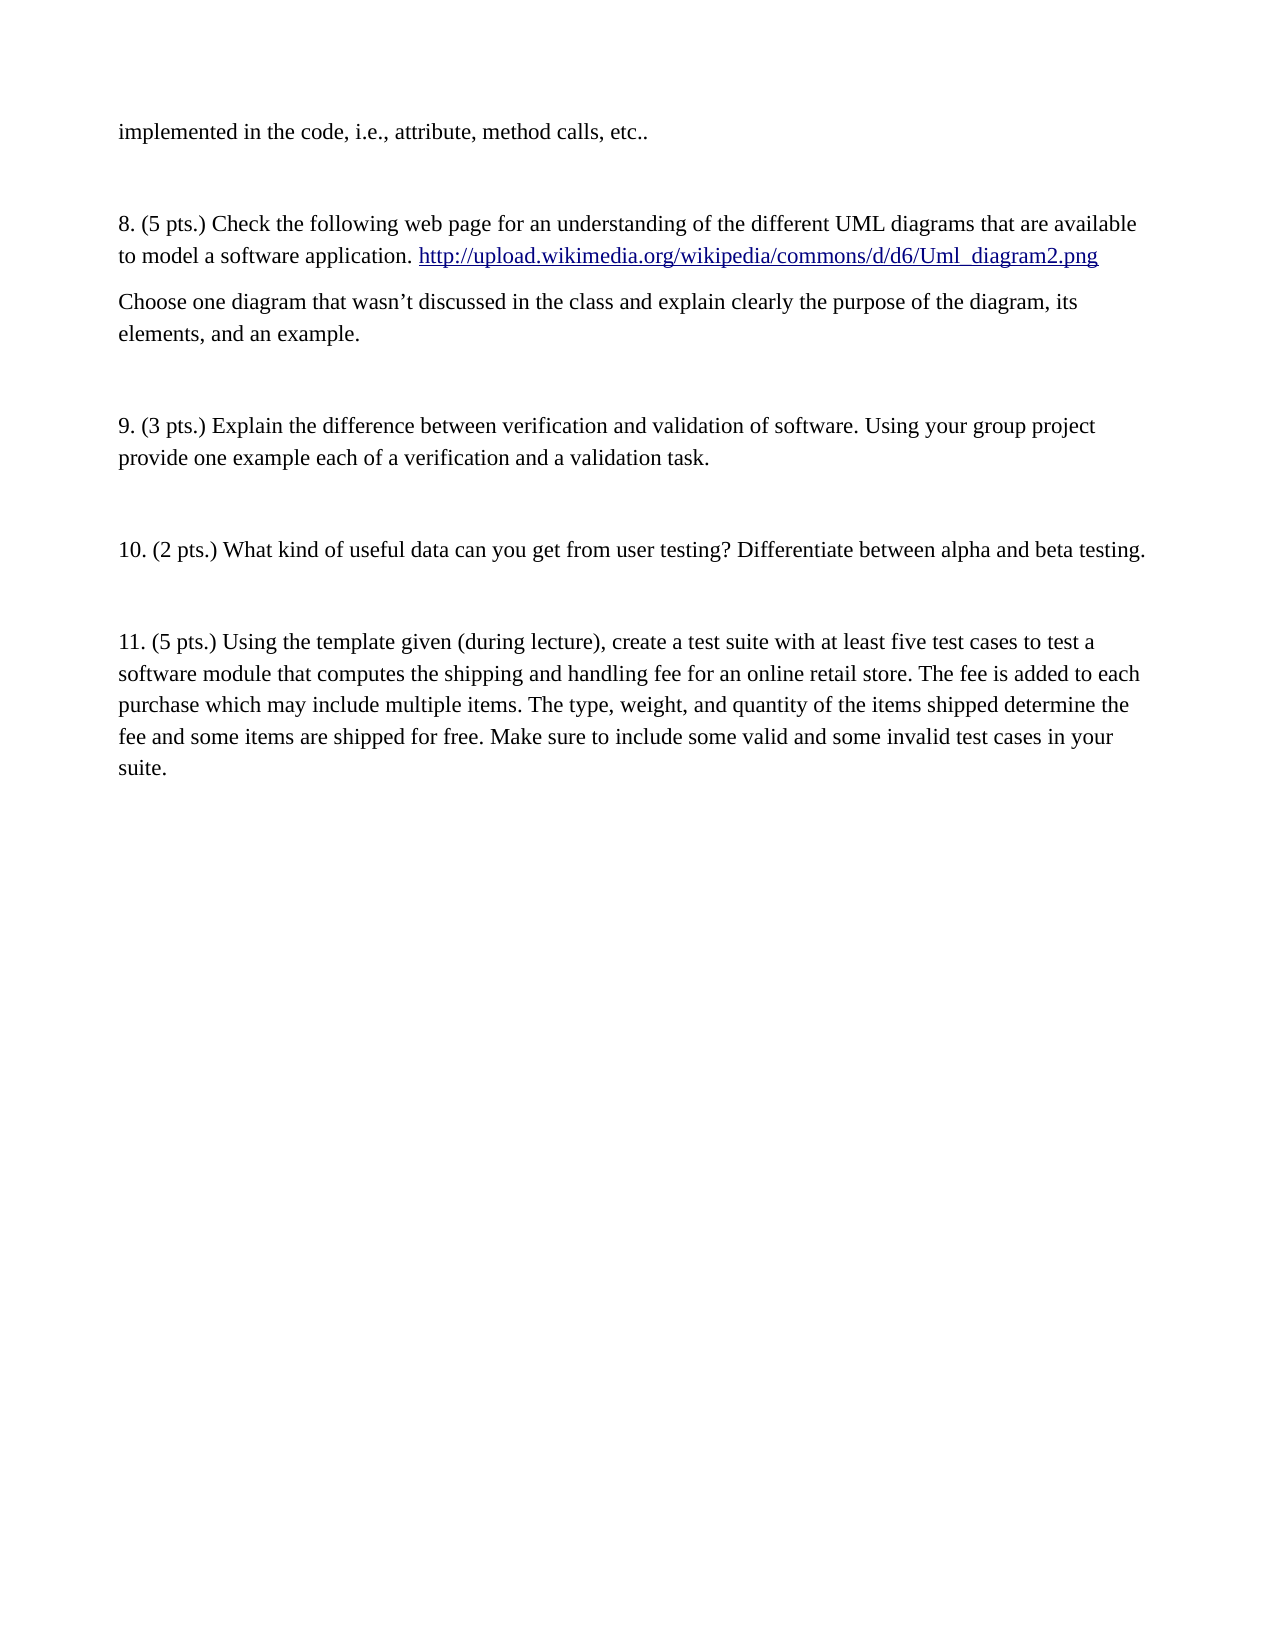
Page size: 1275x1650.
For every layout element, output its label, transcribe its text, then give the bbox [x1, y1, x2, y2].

text 11. (5 pts.) Using the template given (during lecture), create a test suite with at least five test cases to test a software module that computes the shipping and handling fee for an online retail store. The fee is added to each purchase which may include multiple items. The type, weight, and quantity of the items shipped determine the fee and some items are shipped for free. Make sure to include some valid and some invalid test cases in your suite. [118, 628, 1157, 781]
text 9. (3 pts.) Explain the difference between verification and validation of software. Using your group project provide one example each of a verification and a validation task. [118, 412, 1157, 470]
text 8. (5 pts.) Check the following web page for an understanding of the different UML diagrams that are available to model a software application. http://upload.wikimedia.org/wikipedia/commons/d/d6/Uml_diagram2.png [118, 210, 1157, 268]
text implemented in the code, i.e., attribute, method calls, etc.. [118, 118, 1157, 144]
text Choose one diagram that wasn’t discussed in the class and explain clearly the purpose of the diagram, its elements, and an example. [118, 288, 1157, 346]
text 10. (2 pts.) What kind of useful data can you get from user testing? Differentiate between alpha and beta testing. [118, 536, 1157, 562]
